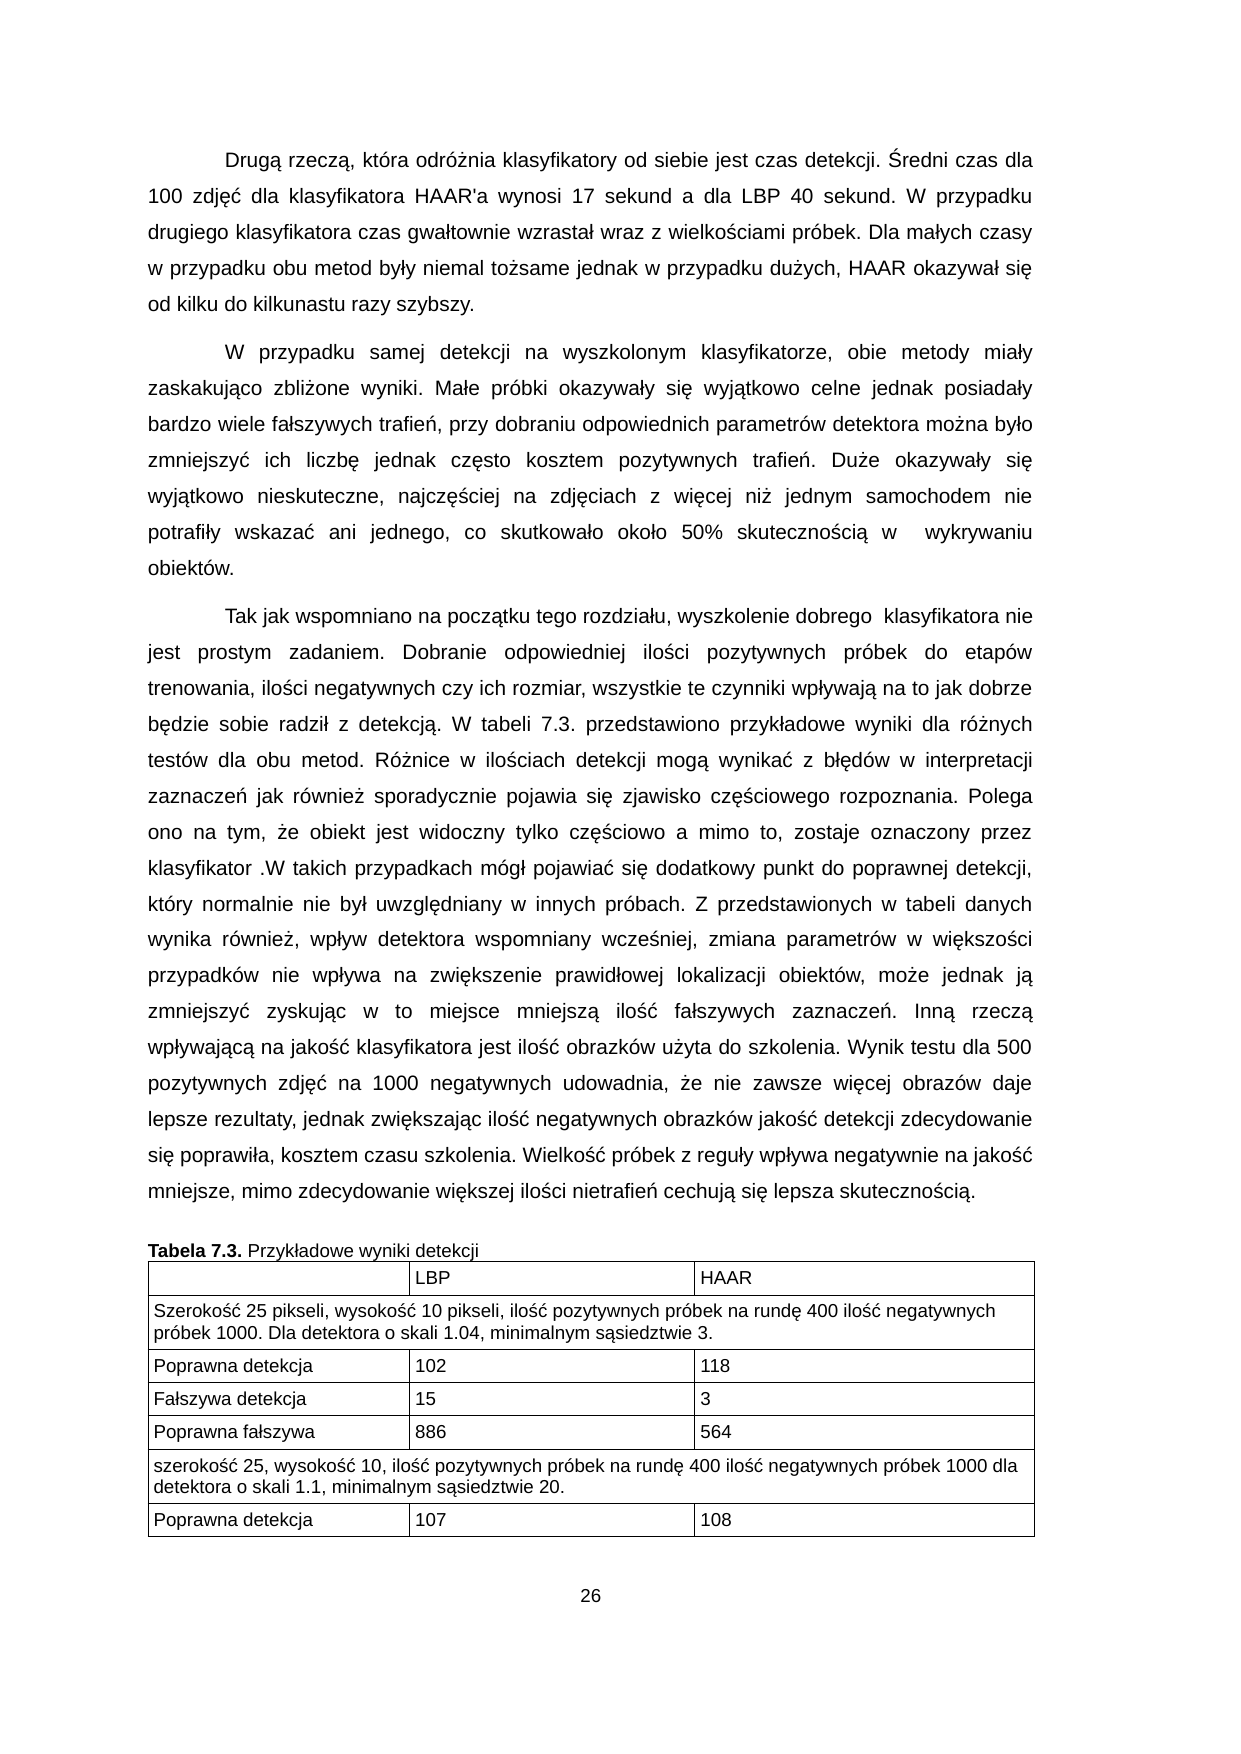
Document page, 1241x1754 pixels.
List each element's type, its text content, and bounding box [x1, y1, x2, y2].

table_cell Poprawna detekcja [149, 1350, 409, 1382]
table_header LBP [410, 1262, 694, 1294]
table_cell 118 [695, 1350, 1034, 1382]
table_header [149, 1262, 409, 1294]
table_cell 107 [410, 1504, 694, 1536]
table_cell 108 [695, 1504, 1034, 1536]
table_cell 102 [410, 1350, 694, 1382]
text Tak jak wspomniano na początku tego rozdziału, wyszkolenie dobrego klasyfikatora nie jest prostym zadaniem. Dobranie odpowiedniej ilości pozytywnych próbek do etapów trenowania, ilości negatywnych czy ich rozmiar, wszystkie te czynniki wpływają na to jak dobrze będzie sobie radził z detekcją. W tabeli 7.3. przedstawiono przykładowe wyniki dla różnych testów dla obu metod. Różnice w ilościach detekcji mogą wynikać z błędów w interpretacji zaznaczeń jak również sporadycznie pojawia się zjawisko częściowego rozpoznania. Polega ono na tym, że obiekt jest widoczny tylko częściowo a mimo to, zostaje oznaczony przez klasyfikator .W takich przypadkach mógł pojawiać się dodatkowy punkt do poprawnej detekcji, który normalnie nie był uwzględniany w innych próbach. Z przedstawionych w tabeli danych wynika również, wpływ detektora wspomniany wcześniej, zmiana parametrów w większości przypadków nie wpływa na zwiększenie prawidłowej lokalizacji obiektów, może jednak ją zmniejszyć zyskując w to miejsce mniejszą ilość fałszywych zaznaczeń. Inną rzeczą wpływającą na jakość klasyfikatora jest ilość obrazków użyta do szkolenia. Wynik testu dla 500 pozytywnych zdjęć na 1000 negatywnych udowadnia, że nie zawsze więcej obrazów daje lepsze rezultaty, jednak zwiększając ilość negatywnych obrazków jakość detekcji zdecydowanie się poprawiła, kosztem czasu szkolenia. Wielkość próbek z reguły wpływa negatywnie na jakość mniejsze, mimo zdecydowanie większej ilości nietrafień cechują się lepsza skutecznością. [148, 604, 1033, 1203]
table_header HAAR [695, 1262, 1034, 1294]
text Tabela 7.3. Przykładowe wyniki detekcji [148, 1240, 1033, 1261]
table_cell Poprawna detekcja [149, 1504, 409, 1536]
table_cell 15 [410, 1383, 694, 1415]
table_cell 886 [410, 1416, 694, 1448]
text W przypadku samej detekcji na wyszkolonym klasyfikatorze, obie metody miały zaskakująco zbliżone wyniki. Małe próbki okazywały się wyjątkowo celne jednak posiadały bardzo wiele fałszywych trafień, przy dobraniu odpowiednich parametrów detektora można było zmniejszyć ich liczbę jednak często kosztem pozytywnych trafień. Duże okazywały się wyjątkowo nieskuteczne, najczęściej na zdjęciach z więcej niż jednym samochodem nie potrafiły wskazać ani jednego, co skutkowało około 50% skutecznością w wykrywaniu obiektów. [148, 340, 1033, 579]
text Drugą rzeczą, która odróżnia klasyfikatory od siebie jest czas detekcji. Średni czas dla 100 zdjęć dla klasyfikatora HAAR'a wynosi 17 sekund a dla LBP 40 sekund. W przypadku drugiego klasyfikatora czas gwałtownie wzrastał wraz z wielkościami próbek. Dla małych czasy w przypadku obu metod były niemal tożsame jednak w przypadku dużych, HAAR okazywał się od kilku do kilkunastu razy szybszy. [148, 148, 1033, 315]
table_cell szerokość 25, wysokość 10, ilość pozytywnych próbek na rundę 400 ilość negatywnych próbek 1000 dla detektora o skali 1.1, minimalnym sąsiedztwie 20. [149, 1450, 1034, 1503]
table_cell 3 [695, 1383, 1034, 1415]
table_cell Szerokość 25 pikseli, wysokość 10 pikseli, ilość pozytywnych próbek na rundę 400 ilość negatywnych próbek 1000. Dla detektora o skali 1.04, minimalnym sąsiedztwie 3. [149, 1296, 1034, 1349]
table_cell Poprawna fałszywa [149, 1416, 409, 1448]
table_cell Fałszywa detekcja [149, 1383, 409, 1415]
table_cell 564 [695, 1416, 1034, 1448]
